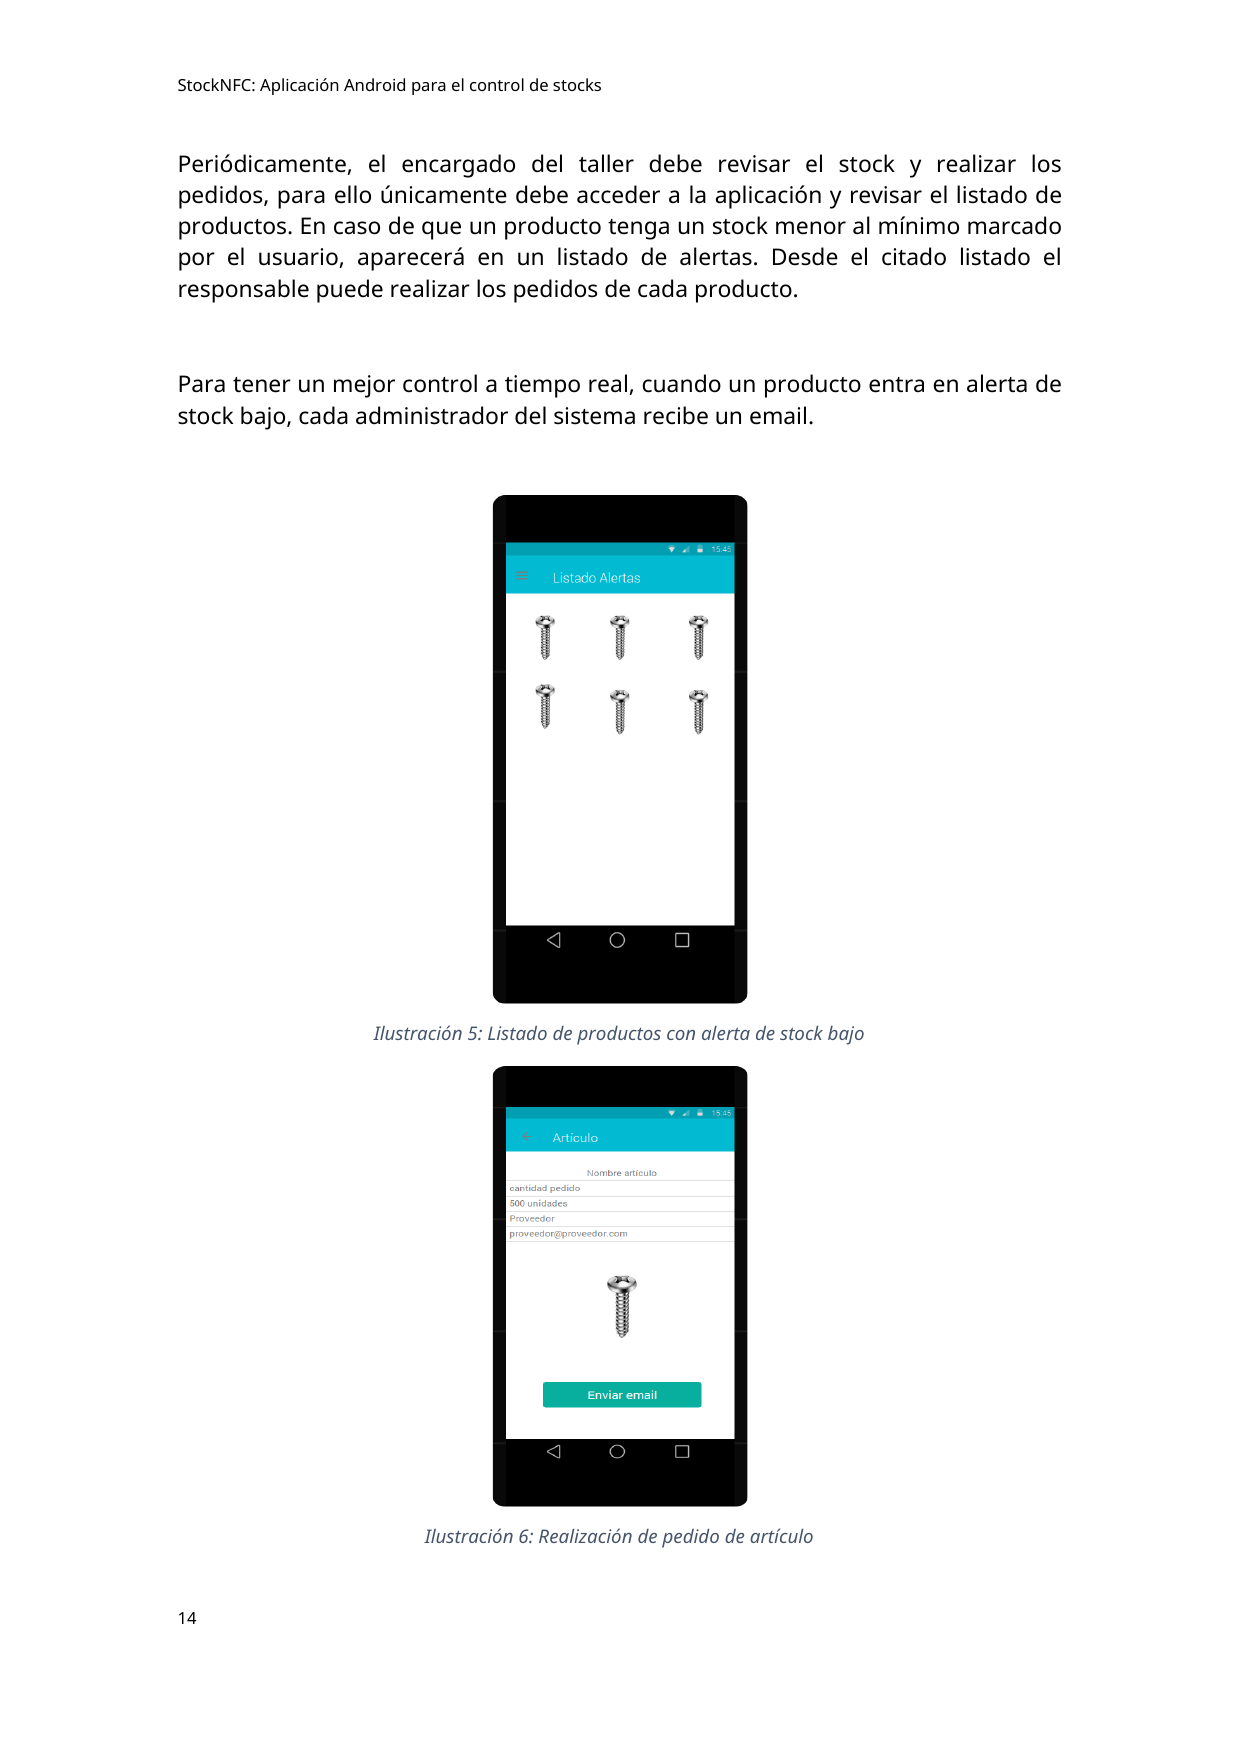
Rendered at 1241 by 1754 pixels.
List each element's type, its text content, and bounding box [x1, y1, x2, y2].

text Periódicamente, el encargado del taller debe revisar el stock y realizar los pedidos, para ello únicamente debe acceder a la aplicación y revisar el listado de productos. En caso de que un producto tenga un stock menor al mínimo marcado por el usuario, aparecerá en un listado de alertas. Desde el citado listado el responsable puede realizar los pedidos de cada producto. [177, 148, 1063, 304]
text Para tener un mejor control a tiempo real, cuando un producto entra en alerta de stock bajo, cada administrador del sistema recibe un email. [177, 368, 1063, 431]
text Ilustración 5: Listado de productos con alerta de stock bajo [177, 1020, 1063, 1046]
text Ilustración 6: Realización de pedido de artículo [177, 1524, 1063, 1549]
